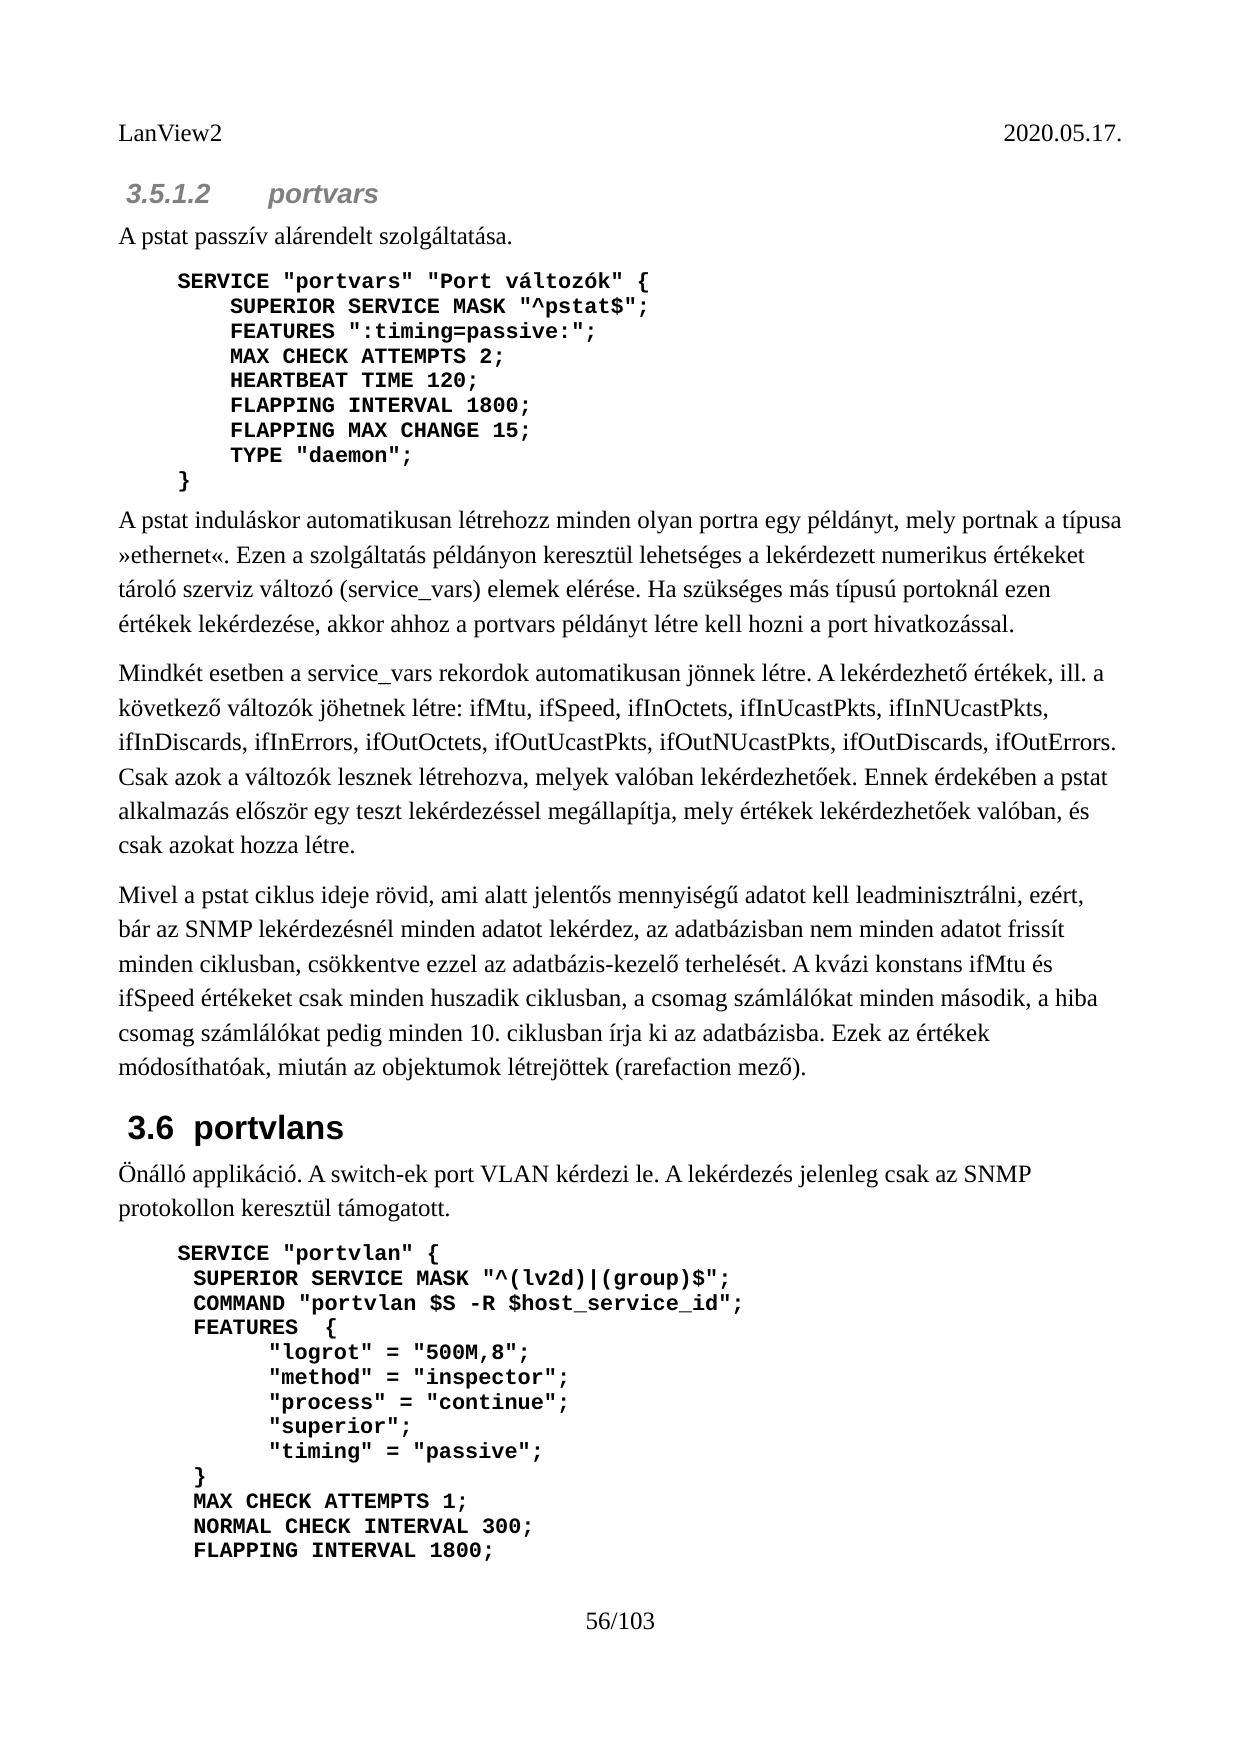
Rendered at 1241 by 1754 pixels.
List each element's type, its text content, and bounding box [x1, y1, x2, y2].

subtitle portvlans [118, 1107, 1122, 1146]
subtitle portvars [118, 177, 1122, 209]
text Mindkét esetben a service_vars rekordok automatikusan jönnek létre. A lekérdezhető értékek, ill. a következő változók jöhetnek létre: ifMtu, ifSpeed, ifInOctets, ifInUcastPkts, ifInNUcastPkts, ifInDiscards, ifInErrors, ifOutOctets, ifOutUcastPkts, ifOutNUcastPkts, ifOutDiscards, ifOutErrors. Csak azok a változók lesznek létrehozva, melyek valóban lekérdezhetőek. Ennek érdekében a pstat alkalmazás először egy teszt lekérdezéssel megállapítja, mely értékek lekérdezhetőek valóban, és csak azokat hozza létre. [118, 658, 1122, 859]
text Mivel a pstat ciklus ideje rövid, ami alatt jelentős mennyiségű adatot kell leadminisztrálni, ezért, bár az SNMP lekérdezésnél minden adatot lekérdez, az adatbázisban nem minden adatot frissít minden ciklusban, csökkentve ezzel az adatbázis-kezelő terhelését. A kvázi konstans ifMtu és ifSpeed értékeket csak minden huszadik ciklusban, a csomag számlálókat minden második, a hiba csomag számlálókat pedig minden 10. ciklusban írja ki az adatbázisba. Ezek az értékek módosíthatóak, miután az objektumok létrejöttek (rarefaction mező). [118, 880, 1122, 1081]
text SERVICE "portvlan" { SUPERIOR SERVICE MASK "^(lv2d)|(group)$"; COMMAND "portvlan $S -R $host_service_id"; FEATURES { "logrot" = "500M,8"; "method" = "inspector"; "process" = "continue"; "superior"; "timing" = "passive"; } MAX CHECK ATTEMPTS 1; NORMAL CHECK INTERVAL 300; FLAPPING INTERVAL 1800; [177, 1242, 1122, 1564]
text A pstat induláskor automatikusan létrehozz minden olyan portra egy példányt, mely portnak a típusa »ethernet«. Ezen a szolgáltatás példányon keresztül lehetséges a lekérdezett numerikus értékeket tároló szerviz változó (service_vars) elemek elérése. Ha szükséges más típusú portoknál ezen értékek lekérdezése, akkor ahhoz a portvars példányt létre kell hozni a port hivatkozással. [118, 505, 1122, 638]
text Önálló applikáció. A switch-ek port VLAN kérdezi le. A lekérdezés jelenleg csak az SNMP protokollon keresztül támogatott. [118, 1159, 1122, 1222]
text A pstat passzív alárendelt szolgáltatása. [118, 221, 1122, 250]
text SERVICE "portvars" "Port változók" { SUPERIOR SERVICE MASK "^pstat$"; FEATURES ":timing=passive:"; MAX CHECK ATTEMPTS 2; HEARTBEAT TIME 120; FLAPPING INTERVAL 1800; FLAPPING MAX CHANGE 15; TYPE "daemon"; } [177, 271, 1122, 494]
